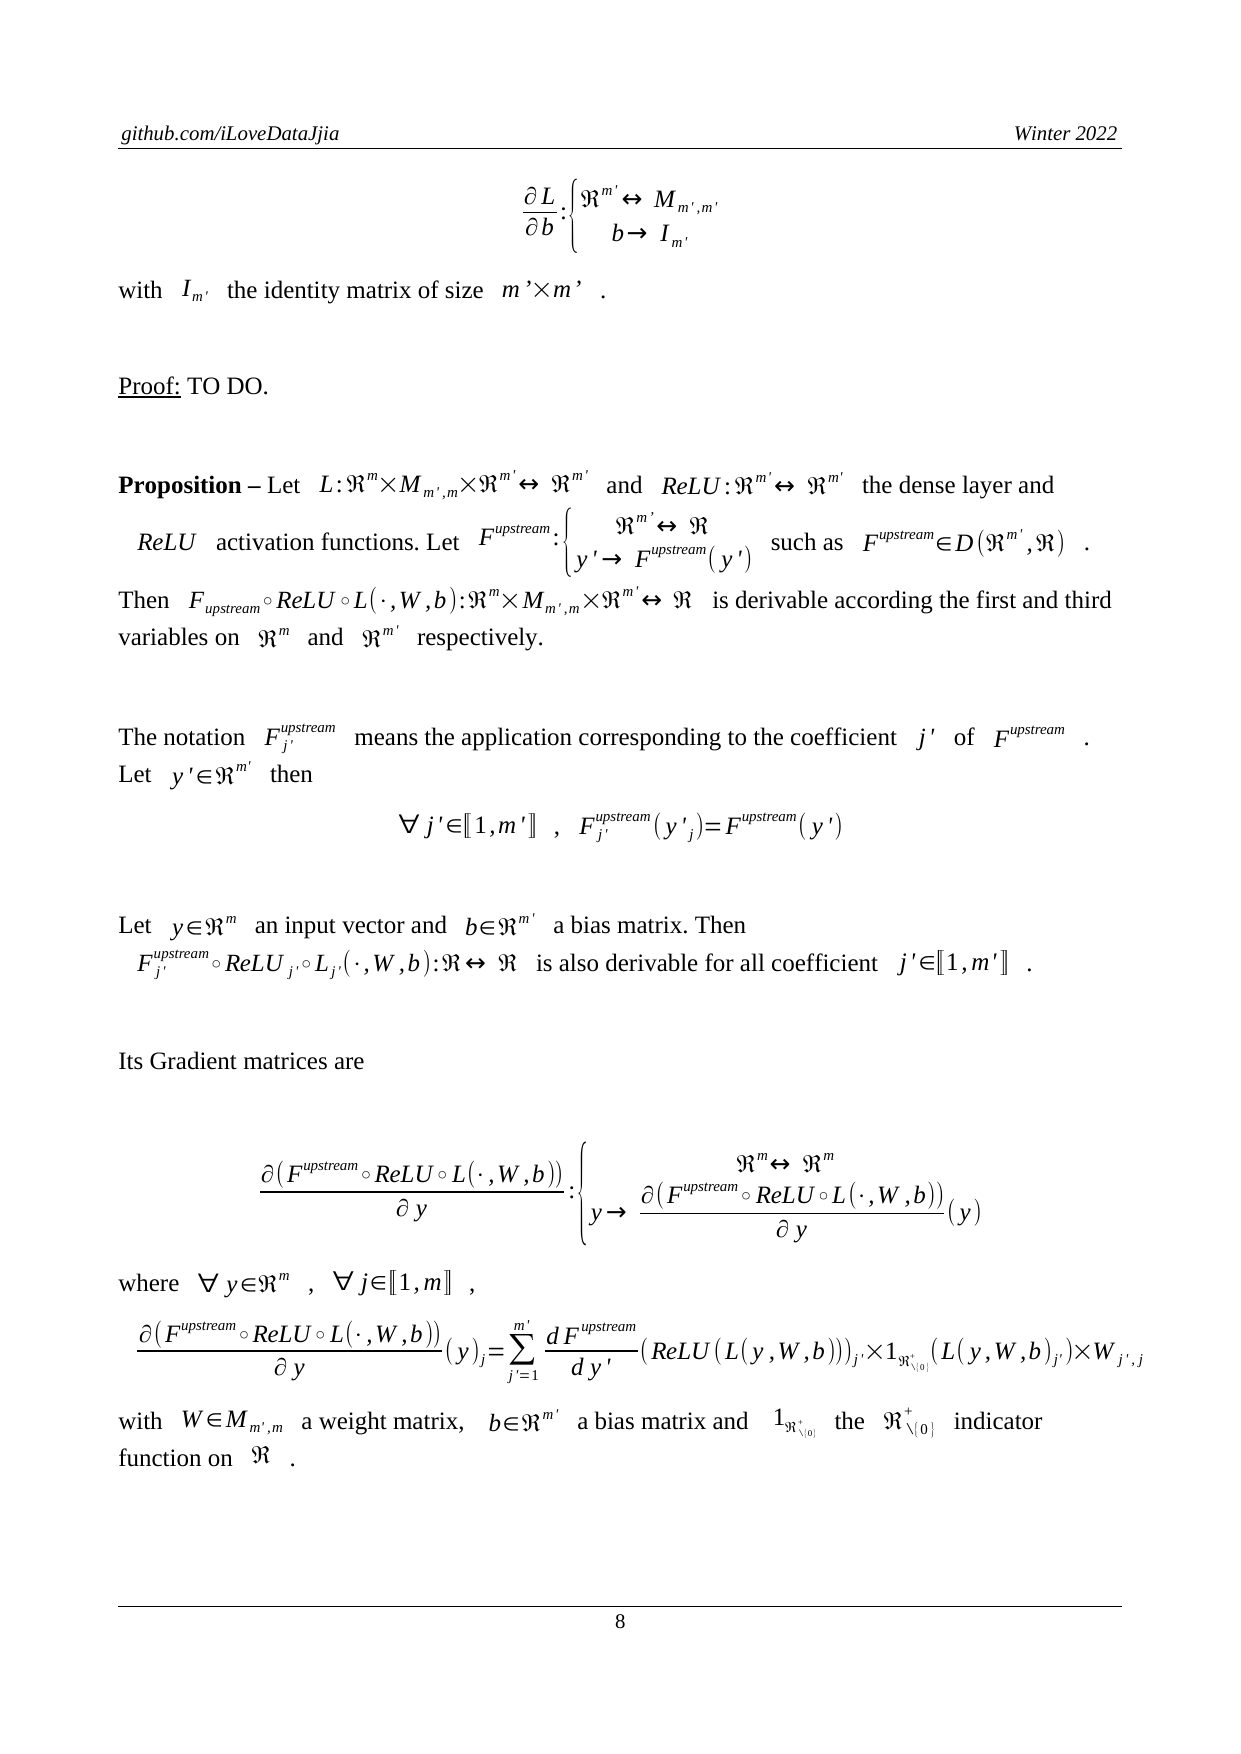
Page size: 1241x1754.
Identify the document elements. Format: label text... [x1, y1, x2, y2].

text withthe identity matrix of size. [118, 274, 1122, 305]
text Proof: TO DO. [118, 371, 1122, 400]
text , [118, 808, 1122, 843]
text The notationmeans the application corresponding to the coefficientof. Letthen [118, 719, 1122, 789]
text Letan input vector anda bias matrix. Thenis also derivable for all coefficient. [118, 909, 1122, 980]
text Proposition – Letandthe dense layer andactivation functions. Letsuch as. Thenis derivable according the first and third variables onandrespectively. [118, 467, 1122, 652]
text witha weight matrix, a bias matrix and theindicator function on. [118, 1403, 1122, 1472]
text where,, [118, 1267, 1122, 1298]
text Its Gradient matrices are [118, 1046, 1122, 1075]
